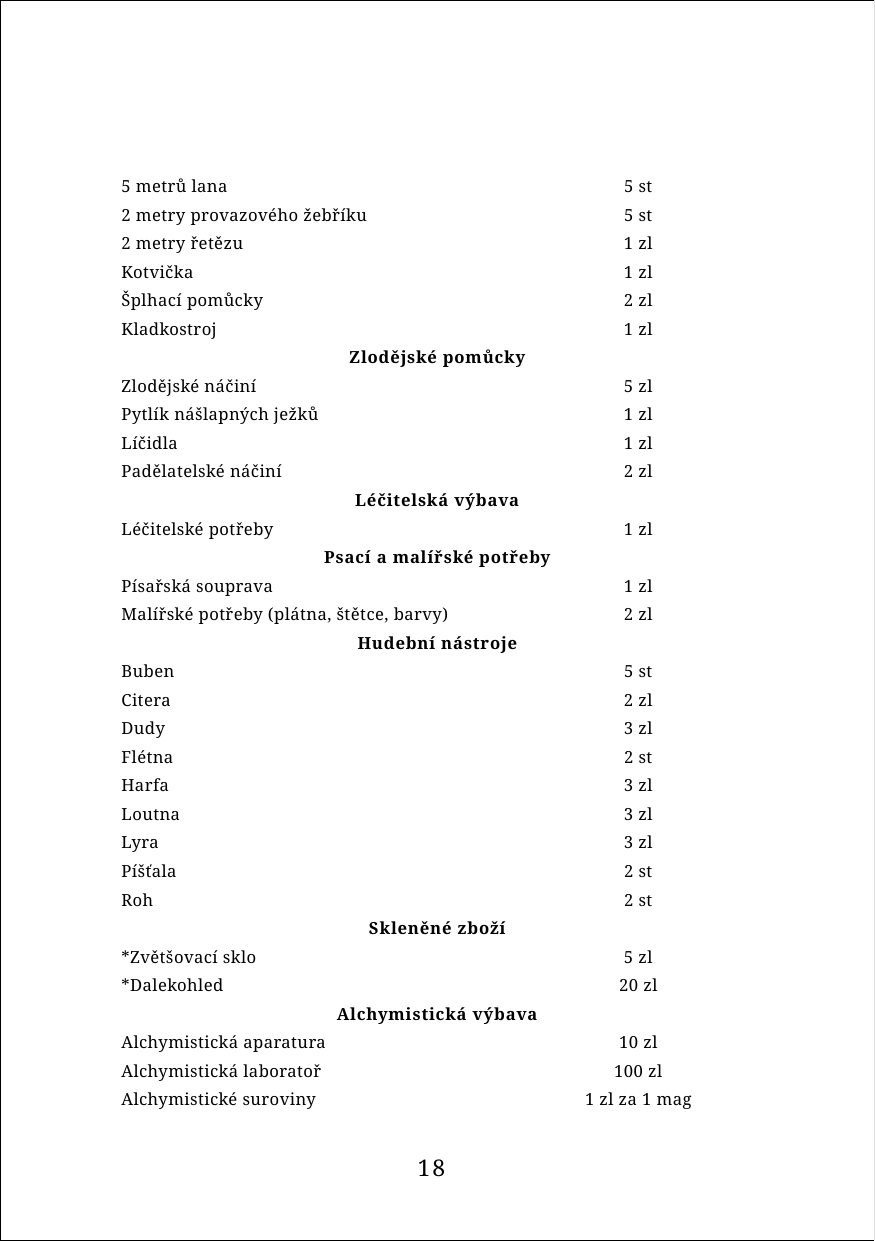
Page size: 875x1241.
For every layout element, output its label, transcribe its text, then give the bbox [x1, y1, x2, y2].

table_cell 1 zl [520, 514, 756, 543]
table_cell Loutna [118, 800, 520, 828]
table_cell 20 zl [520, 971, 756, 999]
table_cell 5 zl [520, 372, 756, 400]
table_cell 5 st [520, 657, 756, 686]
table_cell 3 zl [520, 828, 756, 857]
table_cell Pytlík nášlapných ježků [118, 400, 520, 429]
table_cell Písařská souprava [118, 571, 520, 600]
table_cell *Dalekohled [118, 971, 520, 999]
table_cell 10 zl [520, 1028, 756, 1057]
table_cell 1 zl [520, 571, 756, 600]
table_cell 100 zl [520, 1057, 756, 1085]
table_cell 1 zl [520, 229, 756, 257]
table_cell 2 zl [520, 600, 756, 628]
table_cell Léčitelská výbava [118, 486, 756, 514]
table_cell Buben [118, 657, 520, 686]
table_cell 1 zl za 1 mag [520, 1085, 756, 1114]
table_cell Malířské potřeby (plátna, štětce, barvy) [118, 600, 520, 628]
table_cell Psací a malířské potřeby [118, 543, 756, 571]
table_cell 1 zl [520, 258, 756, 286]
table_cell Alchymistická aparatura [118, 1028, 520, 1057]
table_cell 3 zl [520, 771, 756, 800]
table_cell 2 st [520, 885, 756, 914]
table_cell Citera [118, 686, 520, 714]
table_cell 5 metrů lana [118, 172, 520, 200]
table_cell 3 zl [520, 714, 756, 743]
table_cell Skleněné zboží [118, 914, 756, 942]
table_cell Harfa [118, 771, 520, 800]
table_cell 1 zl [520, 315, 756, 343]
table_cell 2 st [520, 743, 756, 771]
table_cell Kladkostroj [118, 315, 520, 343]
table_cell 5 st [520, 200, 756, 229]
table_cell 1 zl [520, 400, 756, 429]
table_cell 5 st [520, 172, 756, 200]
table_cell *Zvětšovací sklo [118, 943, 520, 971]
table_cell 3 zl [520, 800, 756, 828]
table_cell Padělatelské náčiní [118, 457, 520, 486]
table_cell 2 zl [520, 286, 756, 314]
table_cell Alchymistické suroviny [118, 1085, 520, 1114]
table_cell Dudy [118, 714, 520, 743]
table_cell Zlodějské náčiní [118, 372, 520, 400]
table_cell 2 metry provazového žebříku [118, 200, 520, 229]
table_cell Alchymistická laboratoř [118, 1057, 520, 1085]
table_cell Zlodějské pomůcky [118, 343, 756, 372]
table_cell 2 zl [520, 686, 756, 714]
table_cell 2 st [520, 857, 756, 885]
table_cell 5 zl [520, 943, 756, 971]
table_cell Léčitelské potřeby [118, 514, 520, 543]
table_cell Flétna [118, 743, 520, 771]
table_cell 2 zl [520, 457, 756, 486]
table_cell Líčidla [118, 429, 520, 457]
table_cell Kotvička [118, 258, 520, 286]
table_cell Hudební nástroje [118, 629, 756, 657]
table_cell 2 metry řetězu [118, 229, 520, 257]
table_cell Roh [118, 885, 520, 914]
table_cell Píšťala [118, 857, 520, 885]
table_cell 1 zl [520, 429, 756, 457]
table_cell Alchymistická výbava [118, 1000, 756, 1028]
table_cell Lyra [118, 828, 520, 857]
table_cell Šplhací pomůcky [118, 286, 520, 314]
